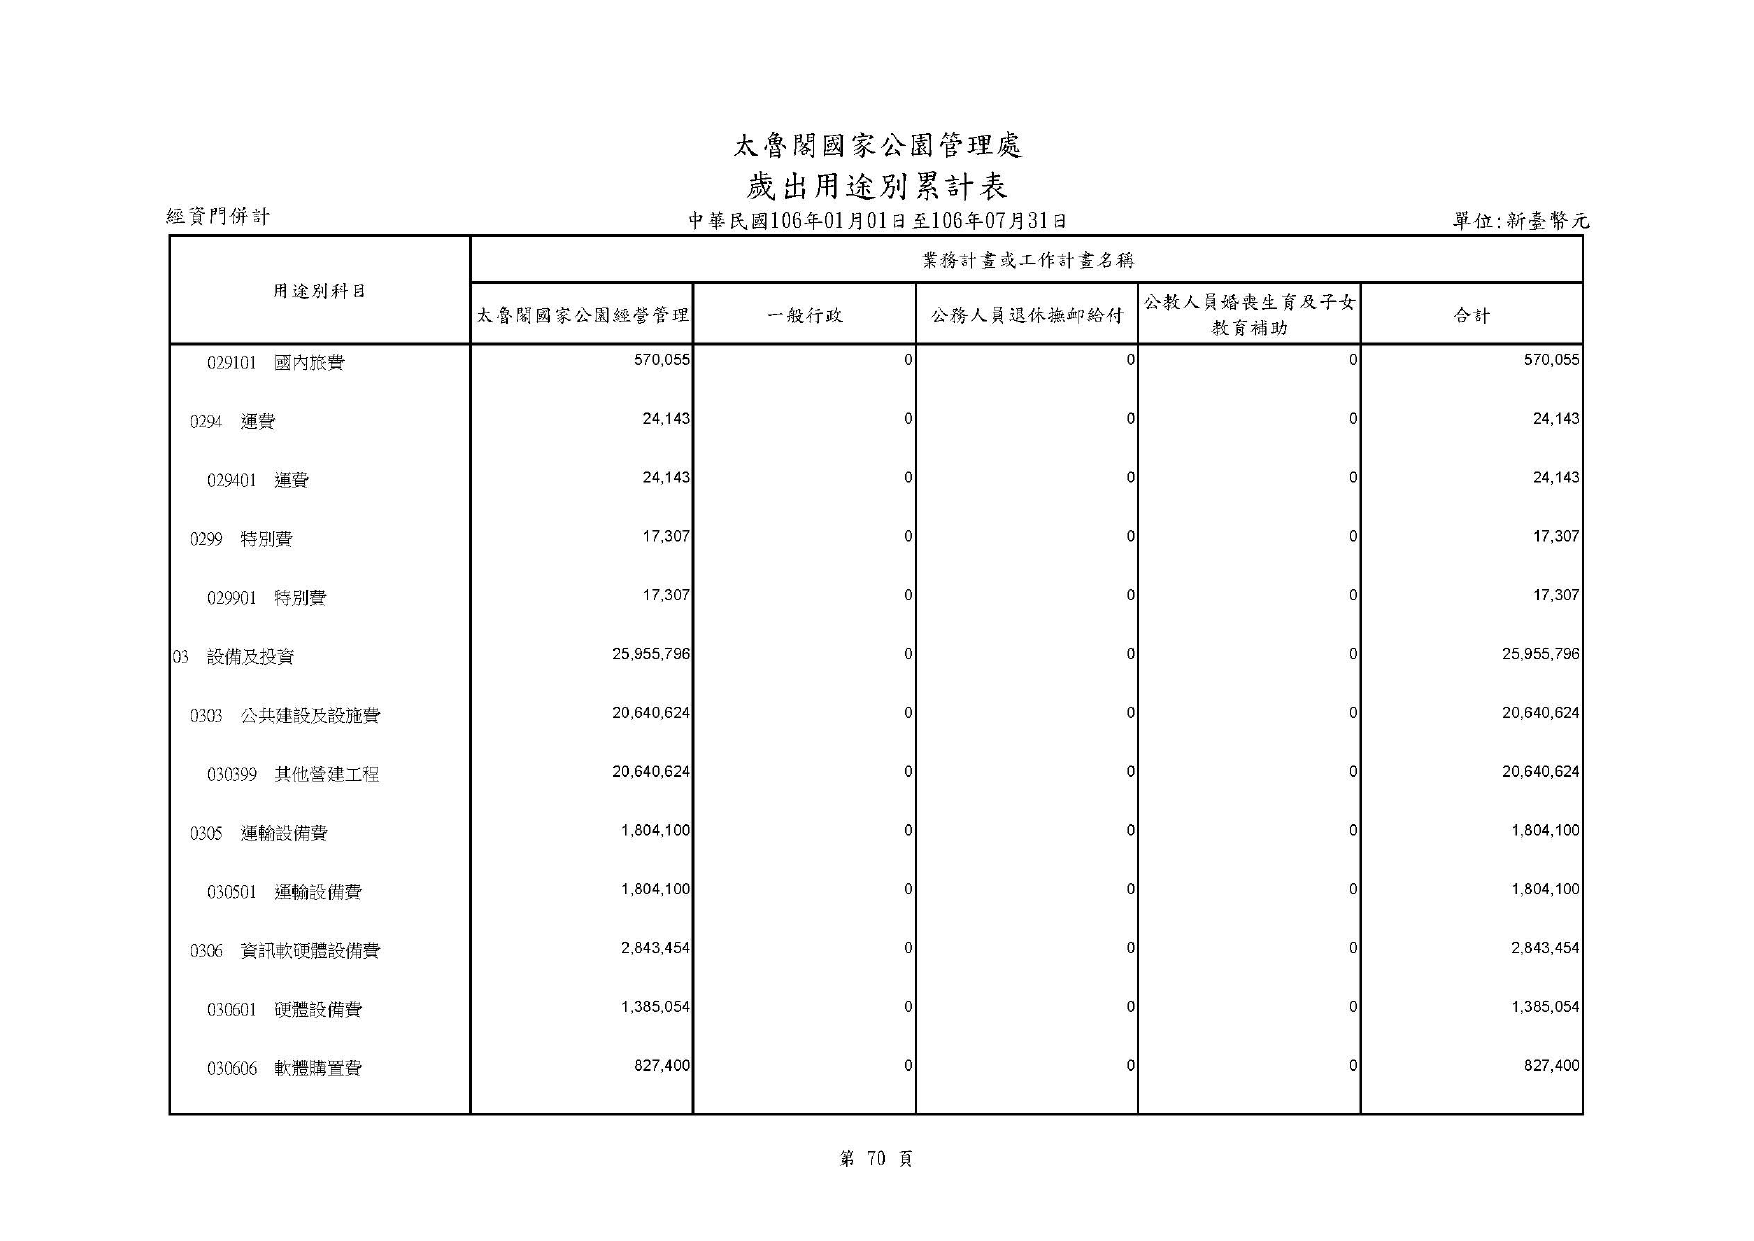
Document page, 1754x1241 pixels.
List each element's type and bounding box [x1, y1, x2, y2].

picture [59, 59, 1695, 1216]
